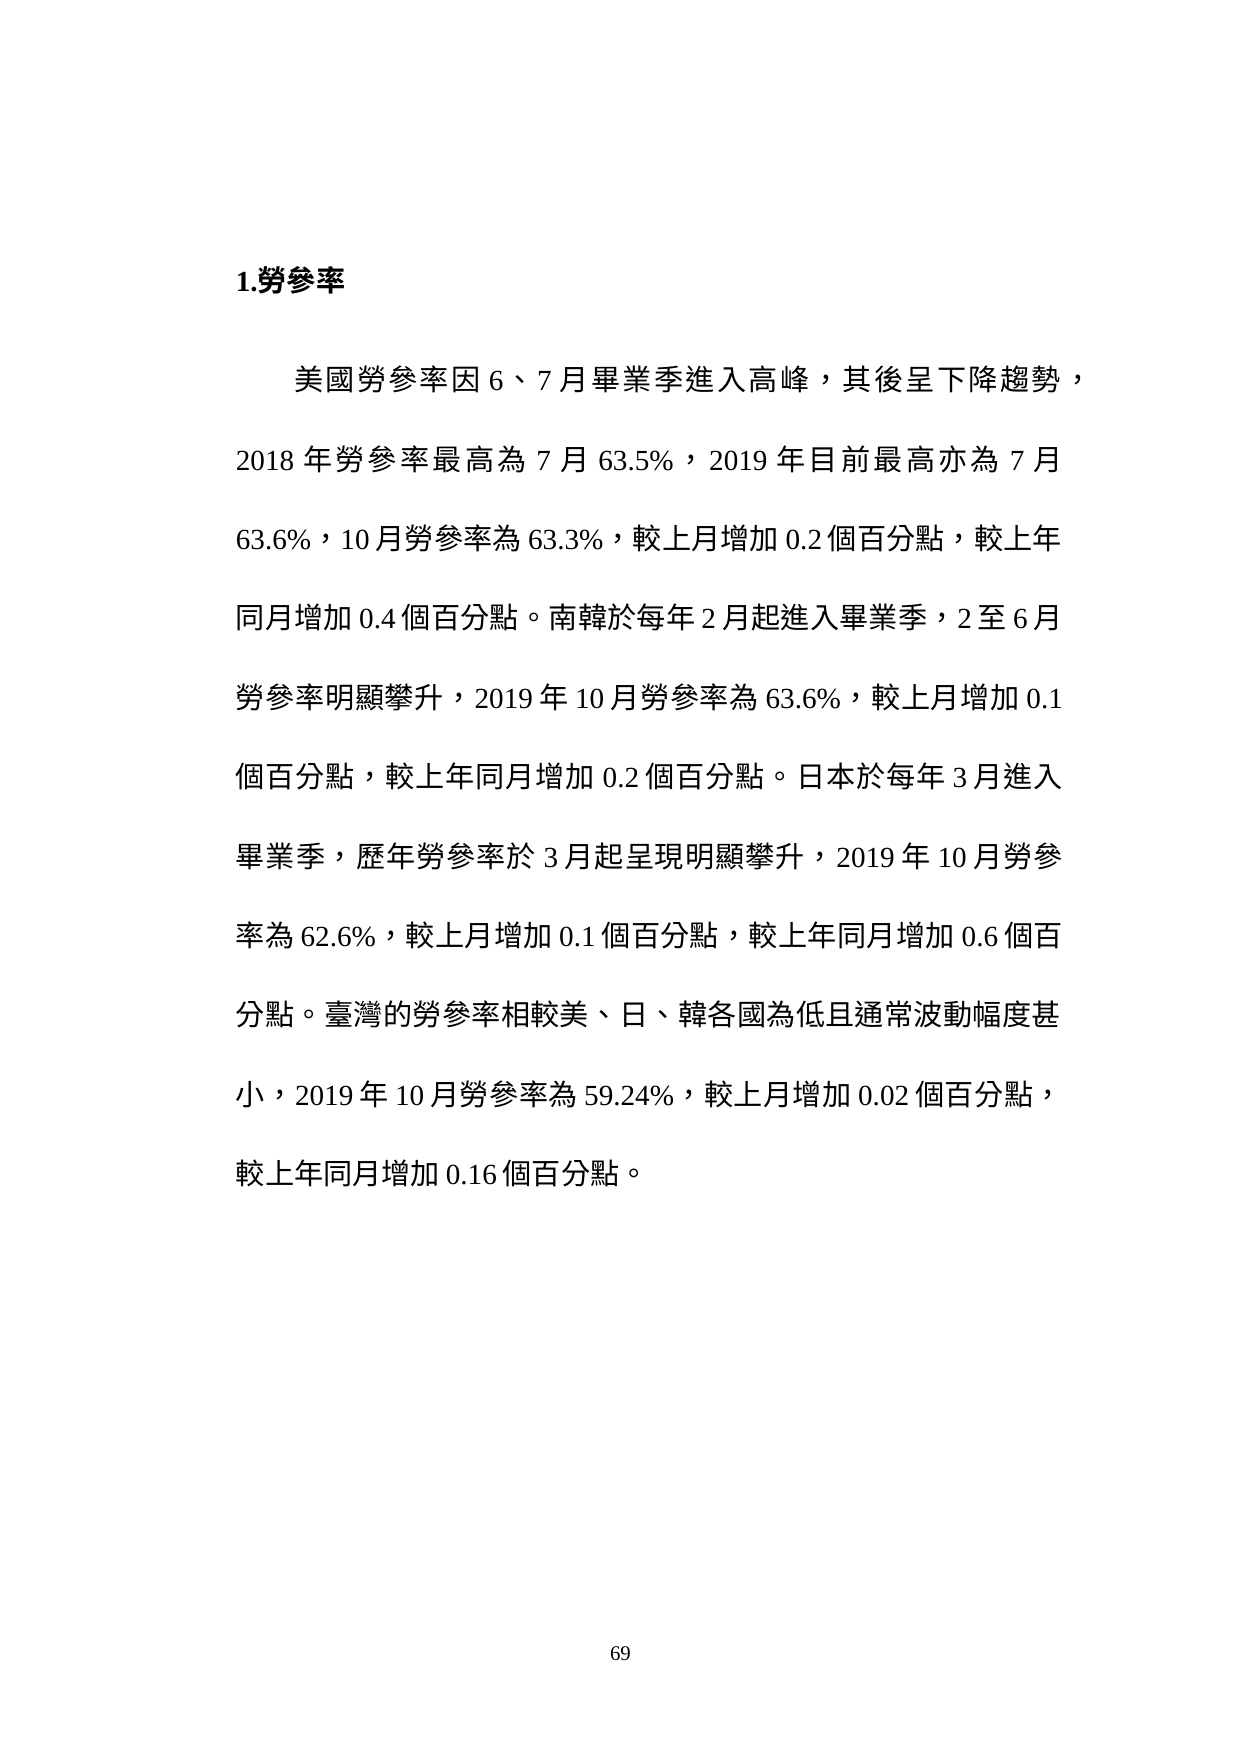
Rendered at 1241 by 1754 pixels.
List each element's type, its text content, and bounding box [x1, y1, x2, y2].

text 美國勞參率因6、7月畢業季進入高峰，其後呈下降趨勢，2018年勞參率最高為7月63.5%，2019年目前最高亦為7月63.6%，10月勞參率為63.3%，較上月增加0.2個百分點，較上年同月增加0.4個百分點。南韓於每年2月起進入畢業季，2至6月勞參率明顯攀升，2019年10月勞參率為63.6%，較上月增加0.1個百分點，較上年同月增加0.2個百分點。日本於每年3月進入畢業季，歷年勞參率於3月起呈現明顯攀升，2019年10月勞參率為62.6%，較上月增加0.1個百分點，較上年同月增加0.6個百分點。臺灣的勞參率相較美、日、韓各國為低且通常波動幅度甚小，2019年10月勞參率為59.24%，較上月增加0.02個百分點，較上年同月增加0.16個百分點。 [236, 338, 1063, 1211]
subtitle 1.勞參率 [236, 239, 1063, 318]
